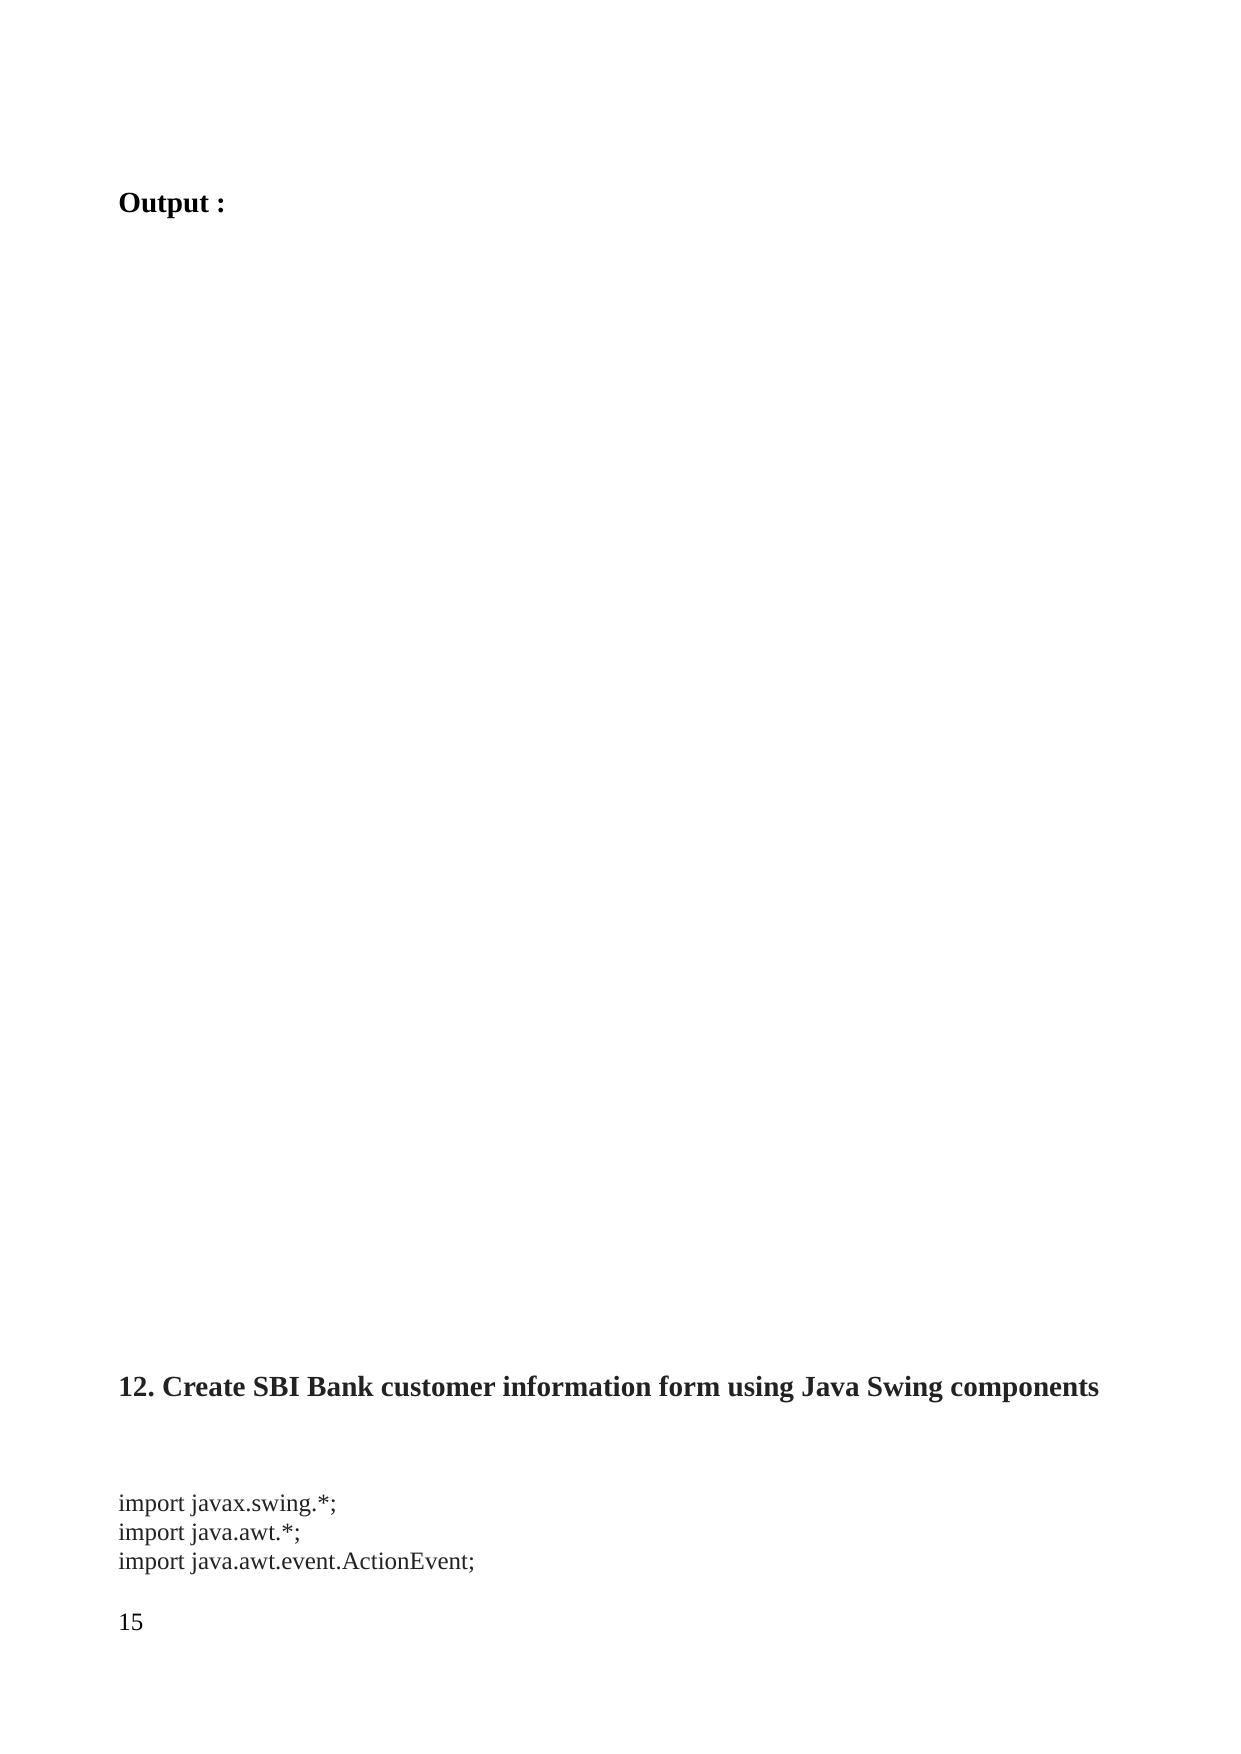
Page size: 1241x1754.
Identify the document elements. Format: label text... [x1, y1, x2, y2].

text import java.awt.event.ActionEvent; [118, 1546, 1122, 1575]
text import javax.swing.*; [118, 1488, 1122, 1517]
text import java.awt.*; [118, 1517, 1122, 1546]
text 12. Create SBI Bank customer information form using Java Swing components [118, 1369, 1122, 1402]
text Output : [118, 185, 1122, 219]
